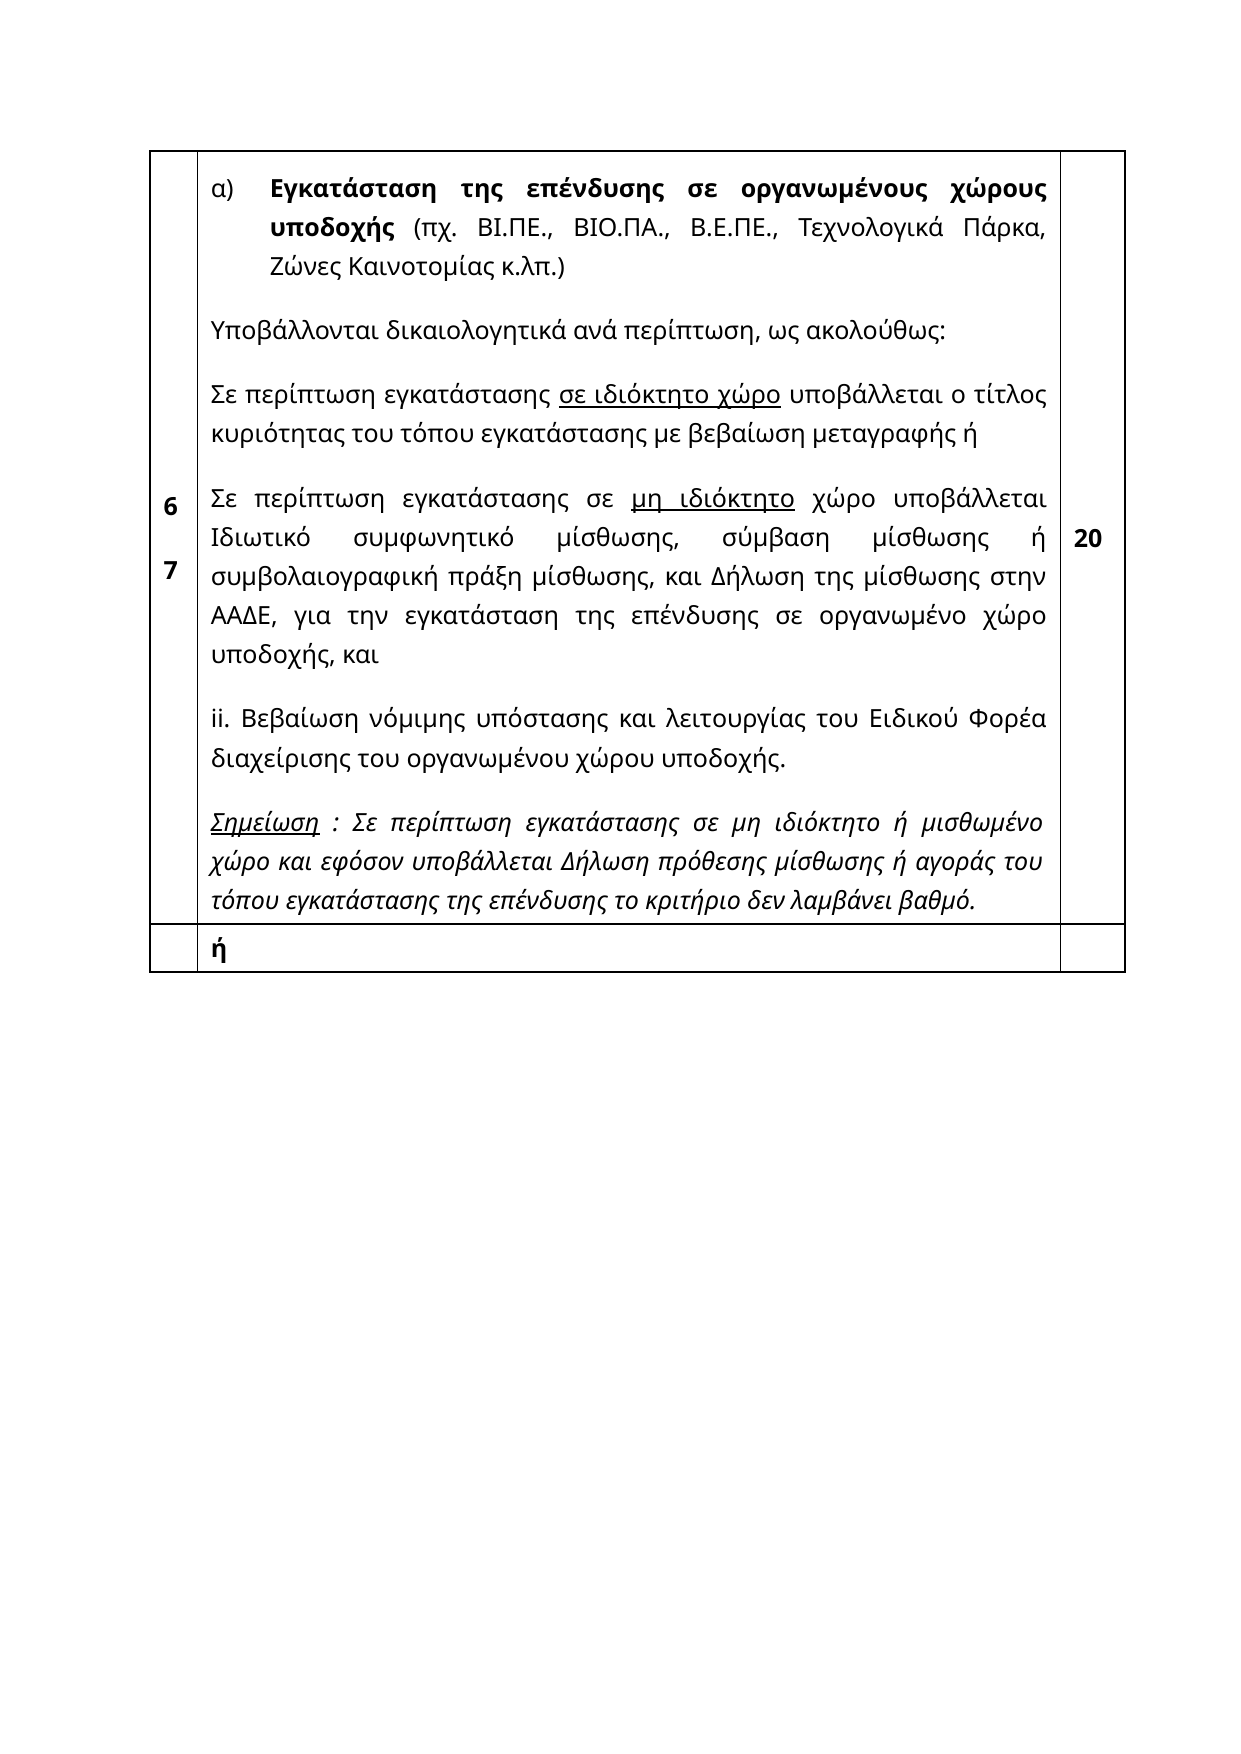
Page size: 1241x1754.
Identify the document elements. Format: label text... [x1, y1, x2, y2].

table_header 20 [1061, 152, 1124, 923]
table_header α) Εγκατάσταση της επένδυσης σε οργανωμένους χώρους υποδοχής (πχ. ΒΙ.ΠΕ., ΒΙΟ.ΠΑ., Β.Ε.ΠΕ., Τεχνολογικά Πάρκα, Ζώνες Καινοτομίας κ.λπ.) Υποβάλλονται δικαιολογητικά ανά περίπτωση, ως ακολούθως: Σε περίπτωση εγκατάστασης σε ιδιόκτητο χώρο υποβάλλεται ο τίτλος κυριότητας του τόπου εγκατάστασης με βεβαίωση μεταγραφής ή Σε περίπτωση εγκατάστασης σε μη ιδιόκτητο χώρο υποβάλλεται Ιδιωτικό συμφωνητικό μίσθωσης, σύμβαση μίσθωσης ή συμβολαιογραφική πράξη μίσθωσης, και Δήλωση της μίσθωσης στην ΑΑΔΕ, για την εγκατάσταση της επένδυσης σε οργανωμένο χώρο υποδοχής, και ii. Βεβαίωση νόμιμης υπόστασης και λειτουργίας του Ειδικού Φορέα διαχείρισης του οργανωμένου χώρου υποδοχής. Σημείωση : Σε περίπτωση εγκατάστασης σε μη ιδιόκτητο ή μισθωμένο χώρο και εφόσον υποβάλλεται Δήλωση πρόθεσης μίσθωσης ή αγοράς του τόπου εγκατάστασης της επένδυσης το κριτήριο δεν λαμβάνει βαθμό. [198, 152, 1060, 923]
table_cell [151, 925, 197, 971]
table_header 6 7 [151, 152, 197, 923]
table_cell ή [198, 925, 1060, 971]
table_cell [1061, 925, 1124, 971]
